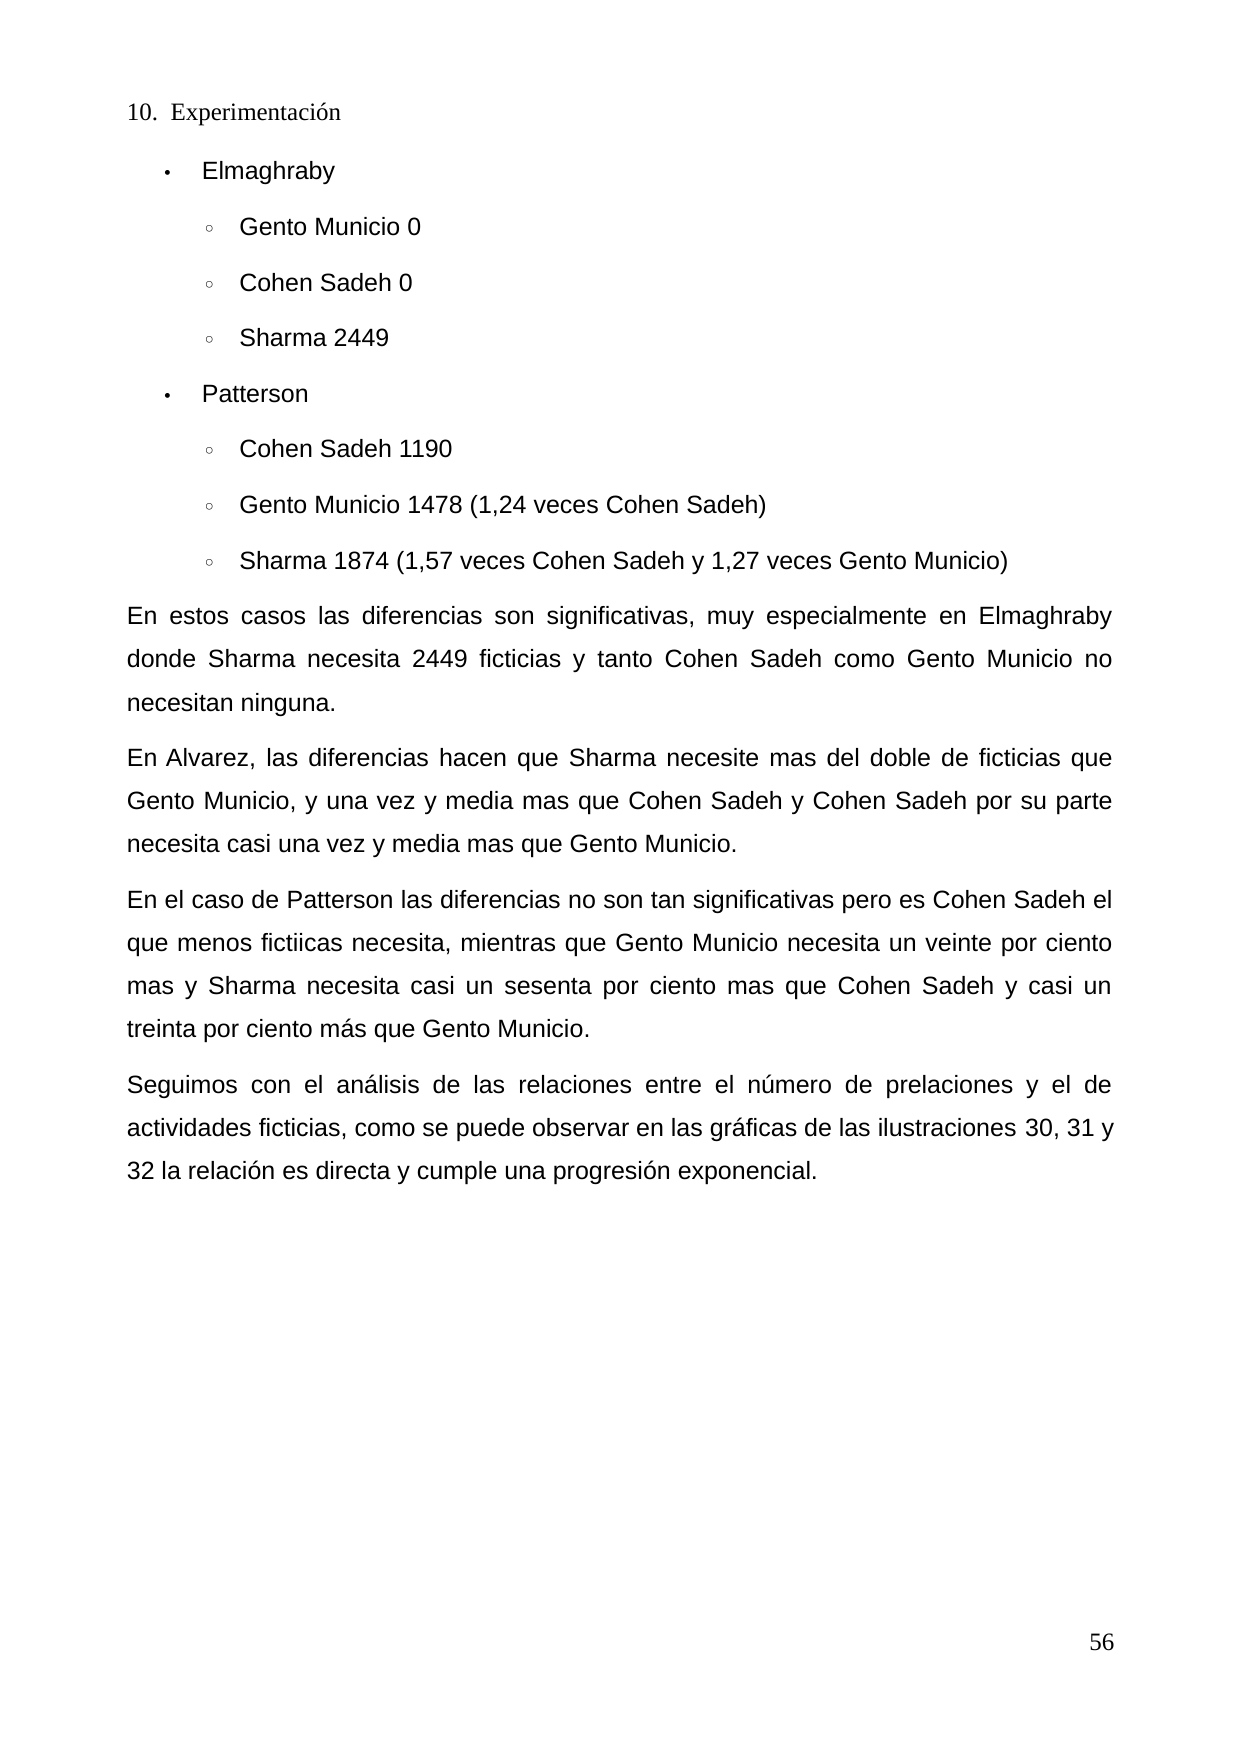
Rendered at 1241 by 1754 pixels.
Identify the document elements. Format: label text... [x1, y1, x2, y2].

text En Alvarez, las diferencias hacen que Sharma necesite mas del doble de ficticias que Gento Municio, y una vez y media mas que Cohen Sadeh y Cohen Sadeh por su parte necesita casi una vez y media mas que Gento Municio. [127, 743, 1114, 858]
list Cohen Sadeh 1190 [202, 434, 1114, 463]
list Sharma 2449 [202, 323, 1114, 352]
list Sharma 1874 (1,57 veces Cohen Sadeh y 1,27 veces Gento Municio) [202, 546, 1114, 574]
list Gento Municio 0 [202, 212, 1114, 241]
list Cohen Sadeh 0 [202, 267, 1114, 296]
list Patterson [164, 379, 1114, 407]
text Seguimos con el análisis de las relaciones entre el número de prelaciones y el de actividades ficticias, como se puede observar en las gráficas de las ilustraciones 30, 31 y 32 la relación es directa y cumple una progresión exponencial. [127, 1070, 1114, 1185]
list Elmaghraby [164, 156, 1114, 185]
text En el caso de Patterson las diferencias no son tan significativas pero es Cohen Sadeh el que menos fictiicas necesita, mientras que Gento Municio necesita un veinte por ciento mas y Sharma necesita casi un sesenta por ciento mas que Cohen Sadeh y casi un treinta por ciento más que Gento Municio. [127, 885, 1114, 1043]
text En estos casos las diferencias son significativas, muy especialmente en Elmaghraby donde Sharma necesita 2449 ficticias y tanto Cohen Sadeh como Gento Municio no necesitan ninguna. [127, 601, 1114, 716]
list Gento Municio 1478 (1,24 veces Cohen Sadeh) [202, 490, 1114, 519]
